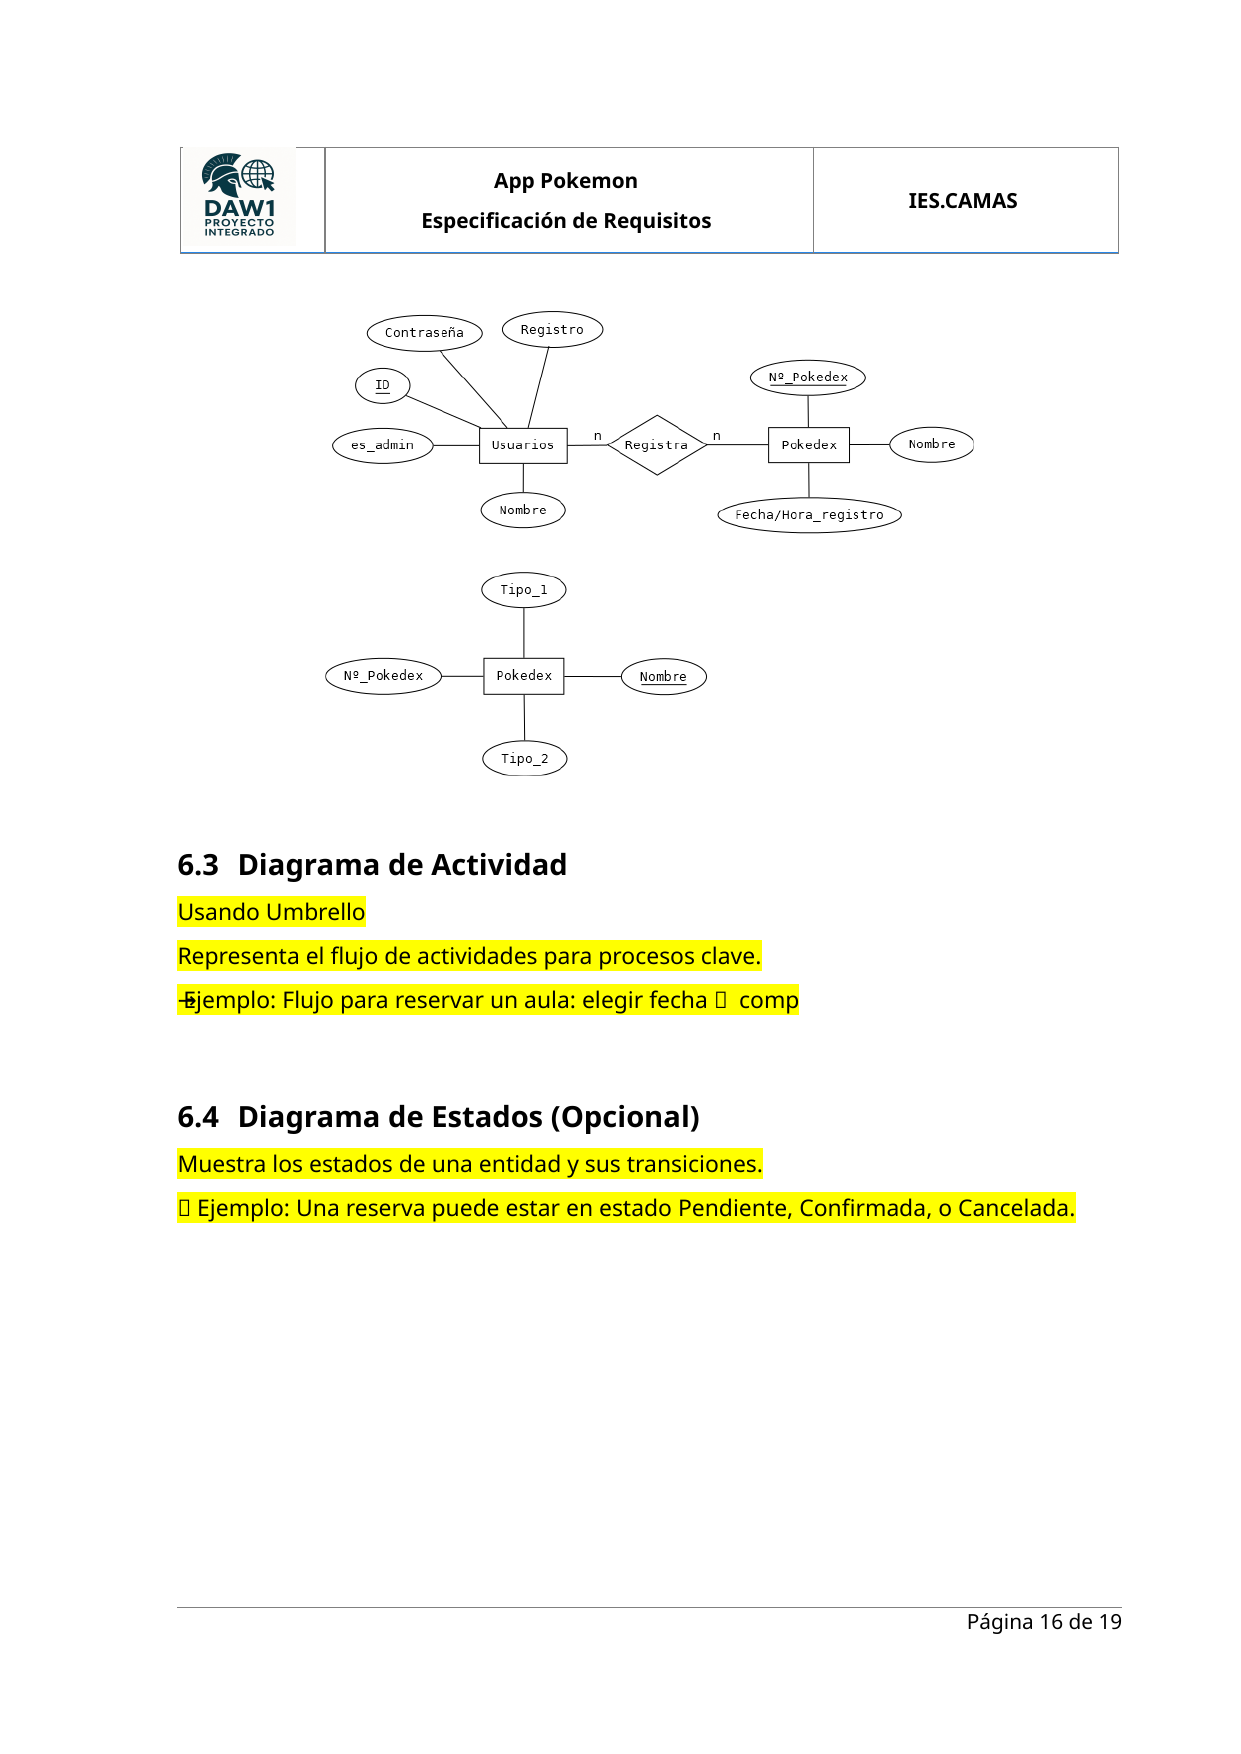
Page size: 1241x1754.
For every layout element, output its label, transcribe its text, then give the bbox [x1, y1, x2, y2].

subtitle Diagrama de Actividad [177, 844, 1122, 884]
text Representa el flujo de actividades para procesos clave. [177, 940, 1122, 971]
picture [183, 147, 296, 246]
text 🔹 Ejemplo: Flujo para reservar un aula: elegir fecha → comp [177, 984, 1122, 1015]
text 🔹 Ejemplo: Una reserva puede estar en estado Pendiente, Confirmada, o Cancelada. [177, 1192, 1122, 1223]
subtitle Diagrama de Estados (Opcional) [177, 1096, 1122, 1136]
picture [325, 311, 974, 776]
text Usando Umbrello [177, 896, 1122, 927]
text Muestra los estados de una entidad y sus transiciones. [177, 1148, 1122, 1179]
